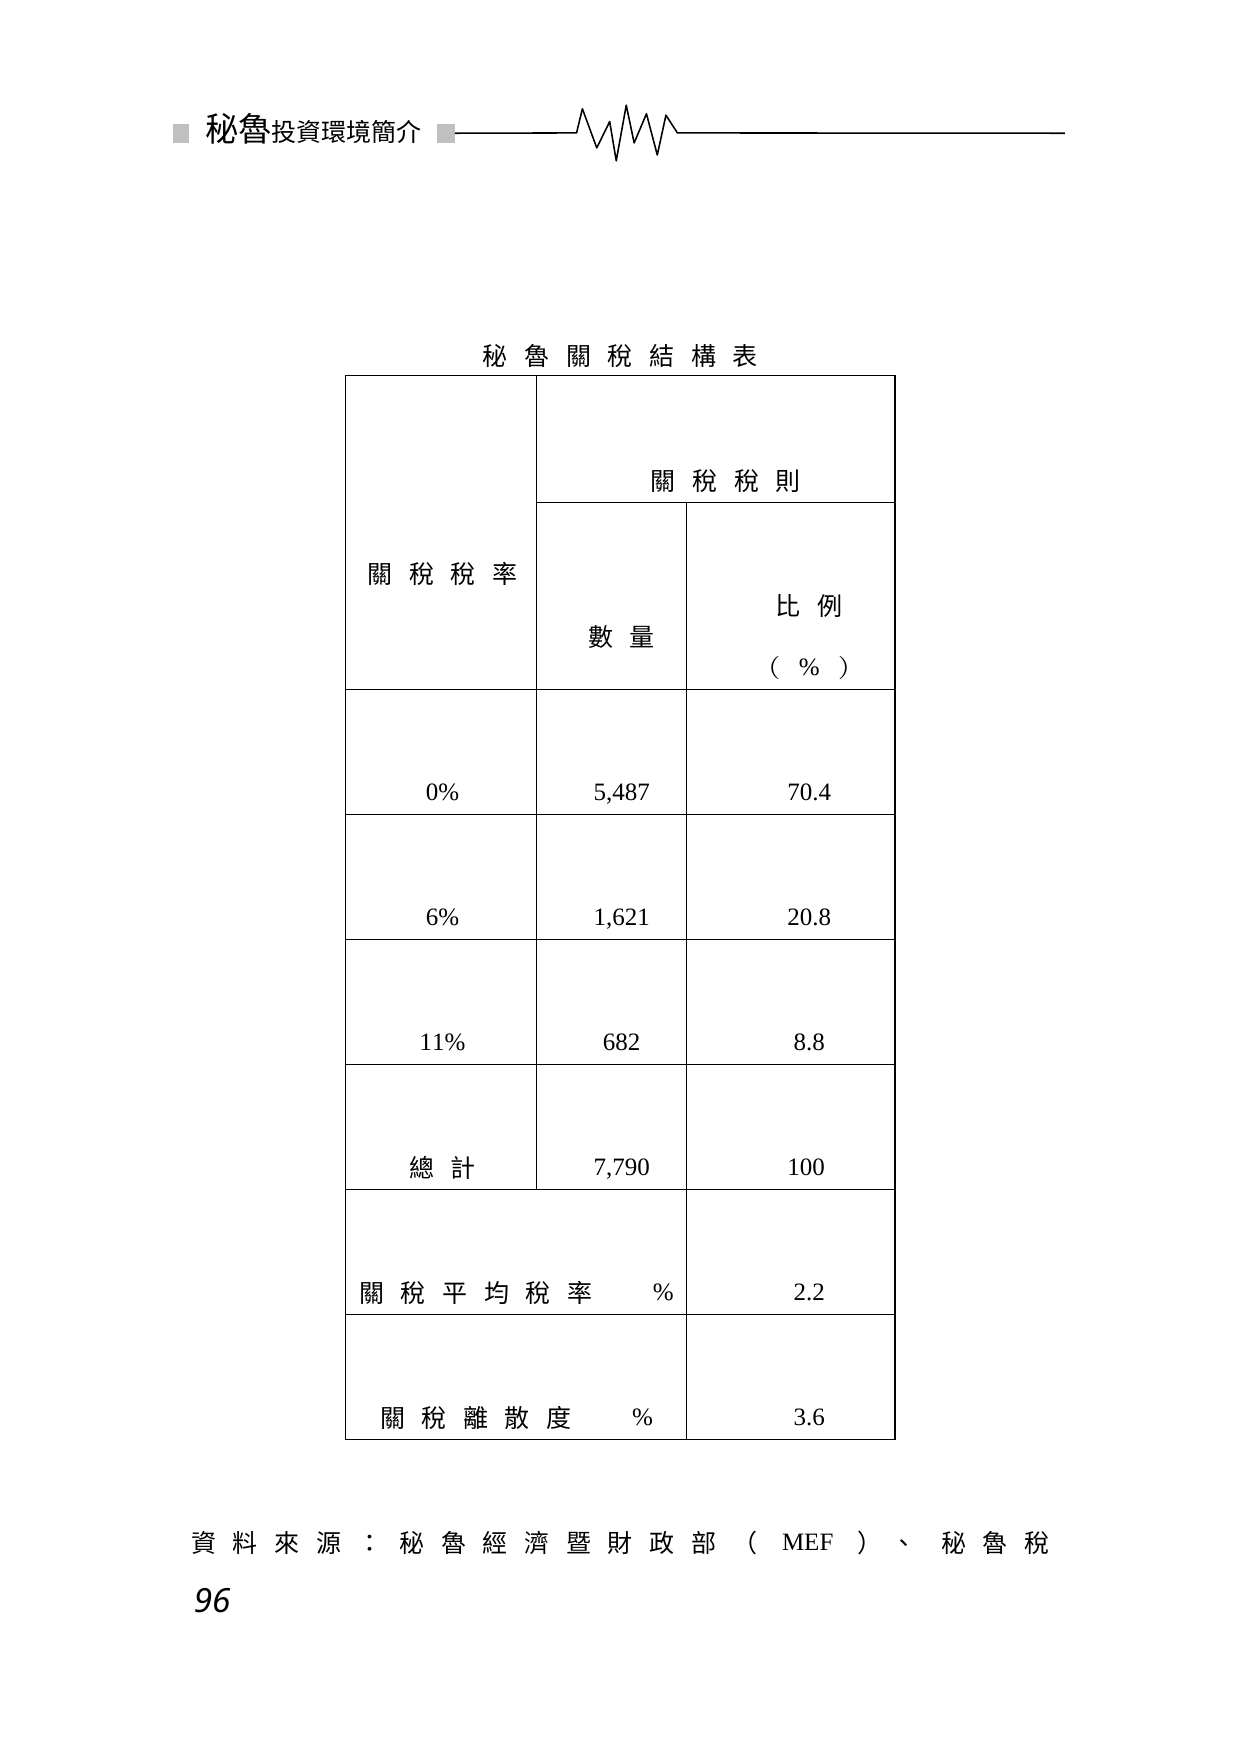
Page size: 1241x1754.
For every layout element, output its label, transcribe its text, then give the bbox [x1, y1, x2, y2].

table_cell 數量 [537, 503, 686, 689]
table_cell 682 [537, 940, 686, 1064]
table_cell 7,790 [537, 1065, 686, 1189]
table_cell 0% [346, 690, 536, 814]
table_cell 總計 [346, 1065, 536, 1189]
table_cell 70.4 [687, 690, 894, 814]
table_cell 比例（%） [687, 503, 894, 689]
table_cell 1,621 [537, 815, 686, 939]
text 秘魯關稅結構表 [183, 313, 1058, 375]
table_cell 11% [346, 940, 536, 1064]
table_header 關稅稅則 [537, 376, 894, 502]
table_cell 關稅平均稅率 % [346, 1190, 686, 1314]
table_cell 100 [687, 1065, 894, 1189]
table_cell 關稅離散度 % [346, 1315, 686, 1439]
text 資料來源：秘魯經濟暨財政部（MEF）、秘魯稅 [183, 1500, 1058, 1563]
table_cell 3.6 [687, 1315, 894, 1439]
table_cell 20.8 [687, 815, 894, 939]
table_cell 8.8 [687, 940, 894, 1064]
table_cell 6% [346, 815, 536, 939]
table_cell 2.2 [687, 1190, 894, 1314]
table_cell 5,487 [537, 690, 686, 814]
table_header 關稅稅率 [346, 376, 536, 689]
